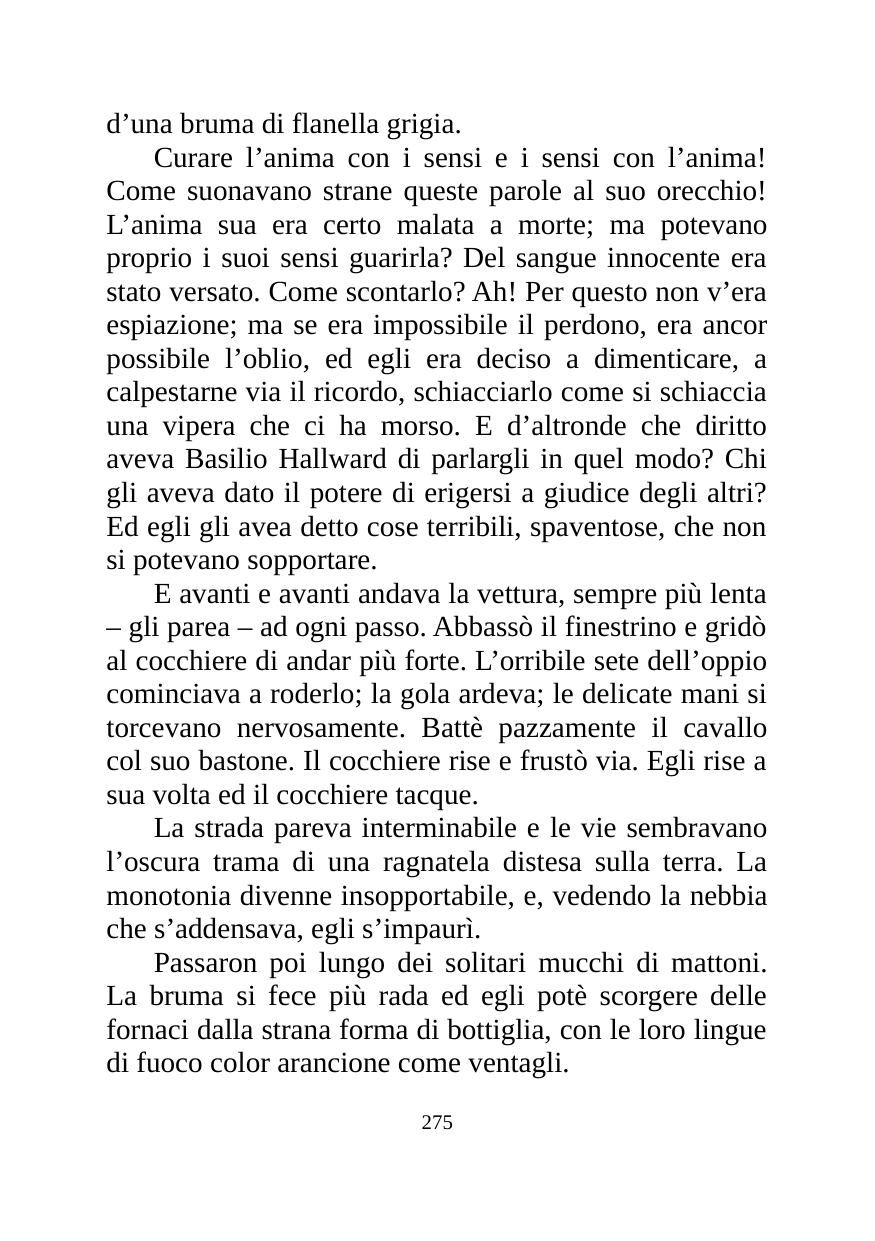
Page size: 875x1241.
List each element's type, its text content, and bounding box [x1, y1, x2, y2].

text Passaron poi lungo dei solitari mucchi di mattoni. La bruma si fece più rada ed egli potè scorgere delle fornaci dalla strana forma di bottiglia, con le loro lingue di fuoco color arancione come ventagli. [106, 945, 768, 1079]
text E avanti e avanti andava la vettura, sempre più lenta – gli parea – ad ogni passo. Abbassò il finestrino e gridò al cocchiere di andar più forte. L’orribile sete dell’oppio cominciava a roderlo; la gola ardeva; le delicate mani si torcevano nervosamente. Battè pazzamente il cavallo col suo bastone. Il cocchiere rise e frustò via. Egli rise a sua volta ed il cocchiere tacque. [106, 576, 768, 811]
text d’una bruma di flanella grigia. [106, 106, 768, 140]
text Curare l’anima con i sensi e i sensi con l’anima! Come suonavano strane queste parole al suo orecchio! L’anima sua era certo malata a morte; ma potevano proprio i suoi sensi guarirla? Del sangue innocente era stato versato. Come scontarlo? Ah! Per questo non v’era espiazione; ma se era impossibile il perdono, era ancor possibile l’oblio, ed egli era deciso a dimenticare, a calpestarne via il ricordo, schiacciarlo come si schiaccia una vipera che ci ha morso. E d’altronde che diritto aveva Basilio Hallward di parlargli in quel modo? Chi gli aveva dato il potere di erigersi a giudice degli altri? Ed egli gli avea detto cose terribili, spaventose, che non si potevano sopportare. [106, 140, 768, 576]
text La strada pareva interminabile e le vie sembravano l’oscura trama di una ragnatela distesa sulla terra. La monotonia divenne insopportabile, e, vedendo la nebbia che s’addensava, egli s’impaurì. [106, 811, 768, 945]
